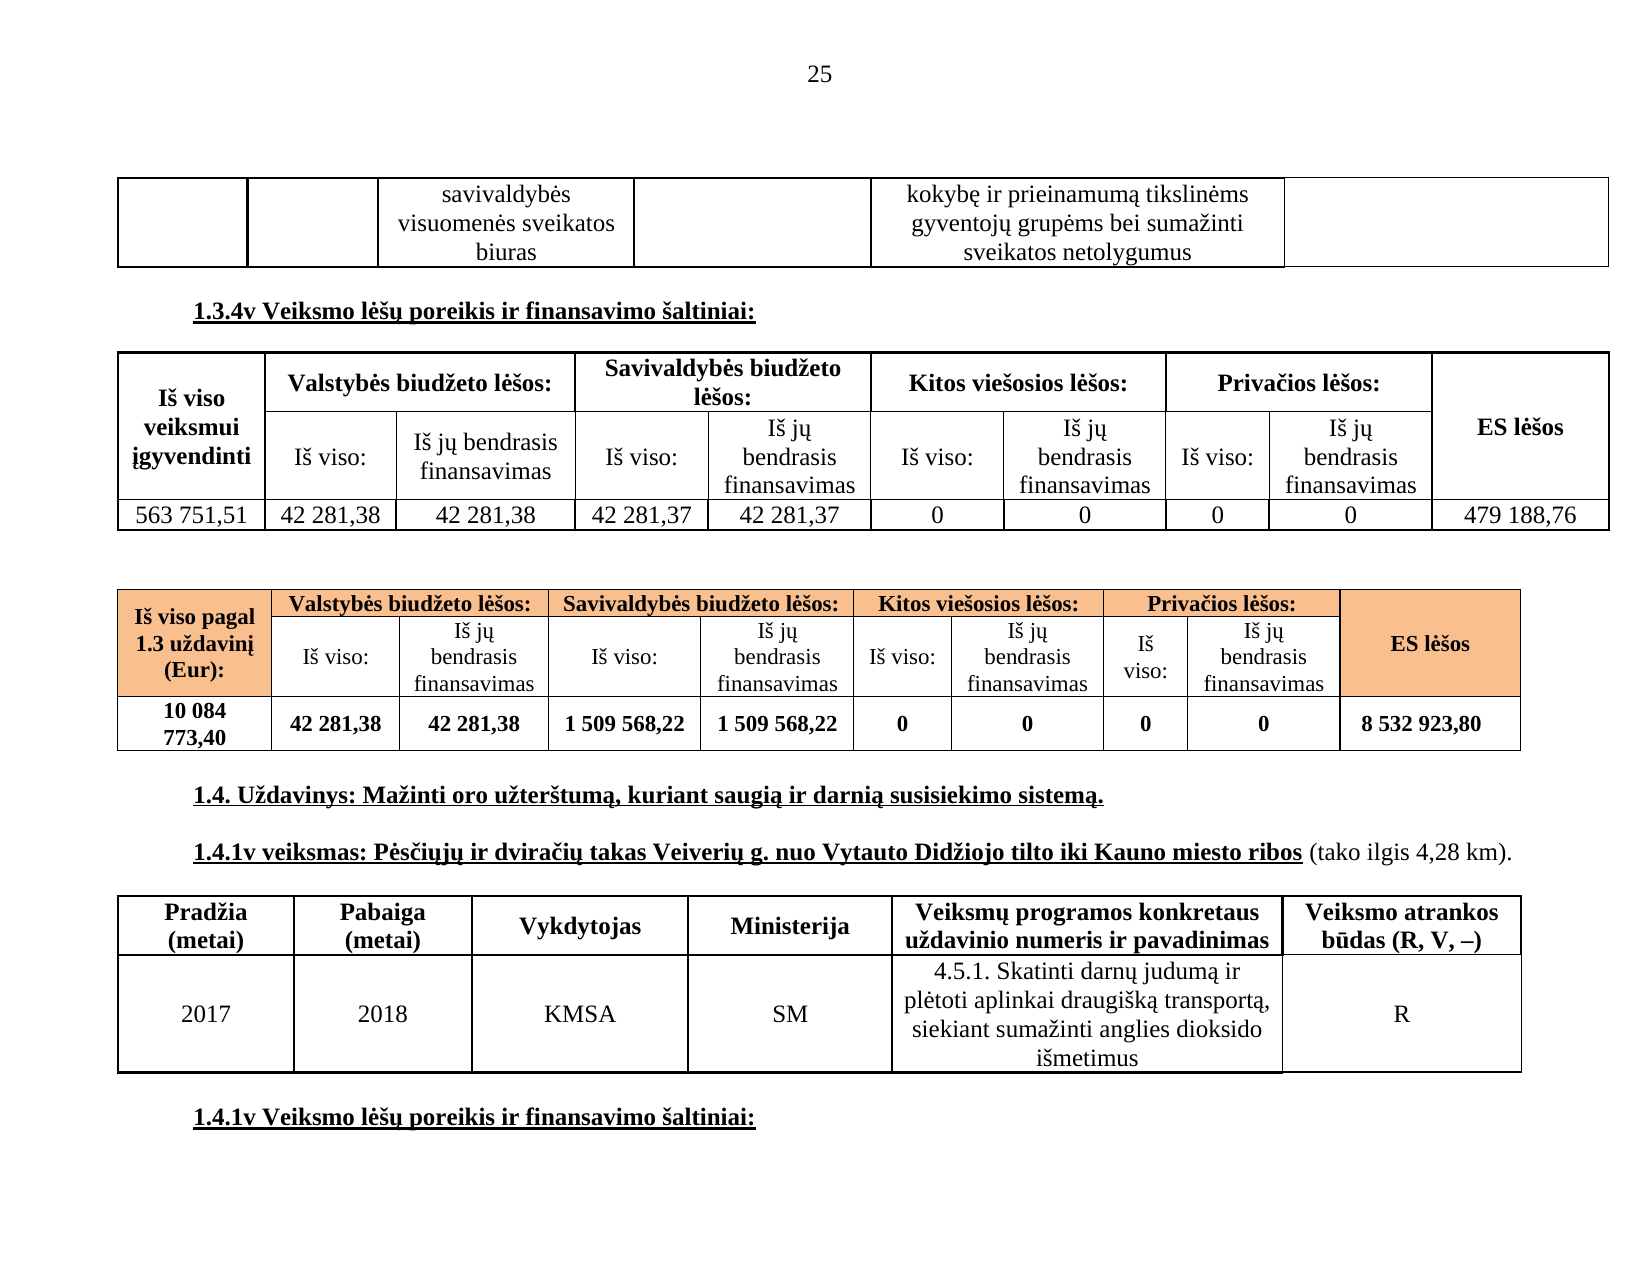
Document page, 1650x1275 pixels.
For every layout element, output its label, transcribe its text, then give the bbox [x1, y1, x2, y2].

table_cell 8 532 923,80 [1341, 697, 1520, 750]
table_cell 0 [1104, 697, 1187, 750]
table_cell 563 751,51 [119, 500, 264, 529]
table_header Ministerija [689, 897, 891, 954]
table_header Veiksmų programos konkretaus uždavinio numeris ir pavadinimas [893, 897, 1281, 954]
table_cell [119, 179, 246, 266]
table_header Kitos viešosios lėšos: [872, 354, 1165, 411]
table_cell savivaldybės visuomenės sveikatos biuras [379, 179, 633, 266]
table_cell Iš viso: [266, 412, 396, 499]
table_header Savivaldybės biudžeto lėšos: [549, 590, 853, 616]
table_cell Iš viso: [549, 617, 700, 696]
table_cell Iš viso: [1104, 617, 1187, 696]
table_header Pabaiga (metai) [295, 897, 471, 954]
table_cell 42 281,38 [272, 697, 399, 750]
table_header Privačios lėšos: [1104, 590, 1339, 616]
table_cell Iš jų bendrasis finansavimas [397, 412, 575, 499]
table_cell [635, 179, 870, 266]
table_cell 0 [1005, 500, 1165, 529]
table_cell 0 [872, 500, 1003, 529]
table_header Iš viso veiksmui įgyvendinti [119, 354, 264, 499]
table_cell Iš viso: [576, 412, 708, 499]
text 1.4.1v veiksmas: Pėsčiųjų ir dviračių takas Veiverių g. nuo Vytauto Didžiojo tilto iki Kauno miesto ribos (tako ilgis 4,28 km). [118, 837, 1521, 866]
table_cell 1 509 568,22 [549, 697, 700, 750]
table_cell 1 509 568,22 [701, 697, 853, 750]
table_cell 2017 [119, 956, 293, 1071]
table_header ES lėšos [1433, 354, 1608, 499]
table_cell 42 281,37 [709, 500, 870, 529]
table_cell 479 188,76 [1433, 500, 1608, 529]
table_cell Iš viso: [854, 617, 951, 696]
table_cell Iš viso: [272, 617, 399, 696]
table_cell Iš viso: [871, 412, 1003, 499]
table_cell Iš jų bendrasis finansavimas [1270, 412, 1431, 499]
table_cell 42 281,37 [576, 500, 707, 529]
table_cell Iš jų bendrasis finansavimas [400, 617, 548, 696]
table_header Savivaldybės biudžeto lėšos: [576, 354, 870, 411]
table_header Valstybės biudžeto lėšos: [272, 590, 548, 616]
table_cell Iš jų bendrasis finansavimas [1004, 412, 1165, 499]
text 1.3.4v Veiksmo lėšų poreikis ir finansavimo šaltiniai: [118, 296, 1521, 325]
table_cell 4.5.1. Skatinti darnų judumą ir plėtoti aplinkai draugišką transportą, siekiant sumažinti anglies dioksido išmetimus [893, 956, 1282, 1071]
table_header Pradžia (metai) [119, 897, 293, 954]
table_cell 42 281,38 [400, 697, 548, 750]
table_cell SM [689, 956, 891, 1071]
table_cell 10 084 773,40 [118, 697, 271, 750]
table_header Privačios lėšos: [1167, 354, 1431, 411]
table_cell [249, 179, 377, 266]
table_cell kokybę ir prieinamumą tikslinėms gyventojų grupėms bei sumažinti sveikatos netolygumus [872, 179, 1284, 266]
table_cell Iš jų bendrasis finansavimas [952, 617, 1103, 696]
table_cell Iš jų bendrasis finansavimas [701, 617, 853, 696]
table_header Iš viso pagal 1.3 uždavinį (Eur): [118, 590, 271, 696]
text 1.4. Uždavinys: Mažinti oro užterštumą, kuriant saugią ir darnią susisiekimo sistemą. [118, 780, 1521, 808]
table_cell 42 281,38 [266, 500, 395, 529]
table_cell R [1283, 955, 1521, 1071]
table_cell [1285, 178, 1608, 266]
table_cell 0 [1188, 697, 1339, 750]
table_header Valstybės biudžeto lėšos: [266, 354, 574, 411]
table_cell Iš jų bendrasis finansavimas [709, 412, 870, 499]
table_cell KMSA [473, 956, 687, 1071]
table_header ES lėšos [1341, 590, 1520, 696]
table_cell 42 281,38 [397, 500, 574, 529]
text 1.4.1v Veiksmo lėšų poreikis ir finansavimo šaltiniai: [118, 1102, 1521, 1131]
table_cell 0 [952, 697, 1103, 750]
table_cell Iš viso: [1166, 412, 1269, 499]
table_cell Iš jų bendrasis finansavimas [1188, 617, 1339, 696]
table_header Veiksmo atrankos būdas (R, V, –) [1284, 897, 1520, 954]
table_cell 2018 [295, 956, 471, 1071]
table_header Kitos viešosios lėšos: [854, 590, 1103, 616]
table_cell 0 [1270, 500, 1431, 529]
table_cell 0 [854, 697, 951, 750]
table_header Vykdytojas [473, 897, 687, 954]
table_cell 0 [1167, 500, 1268, 529]
